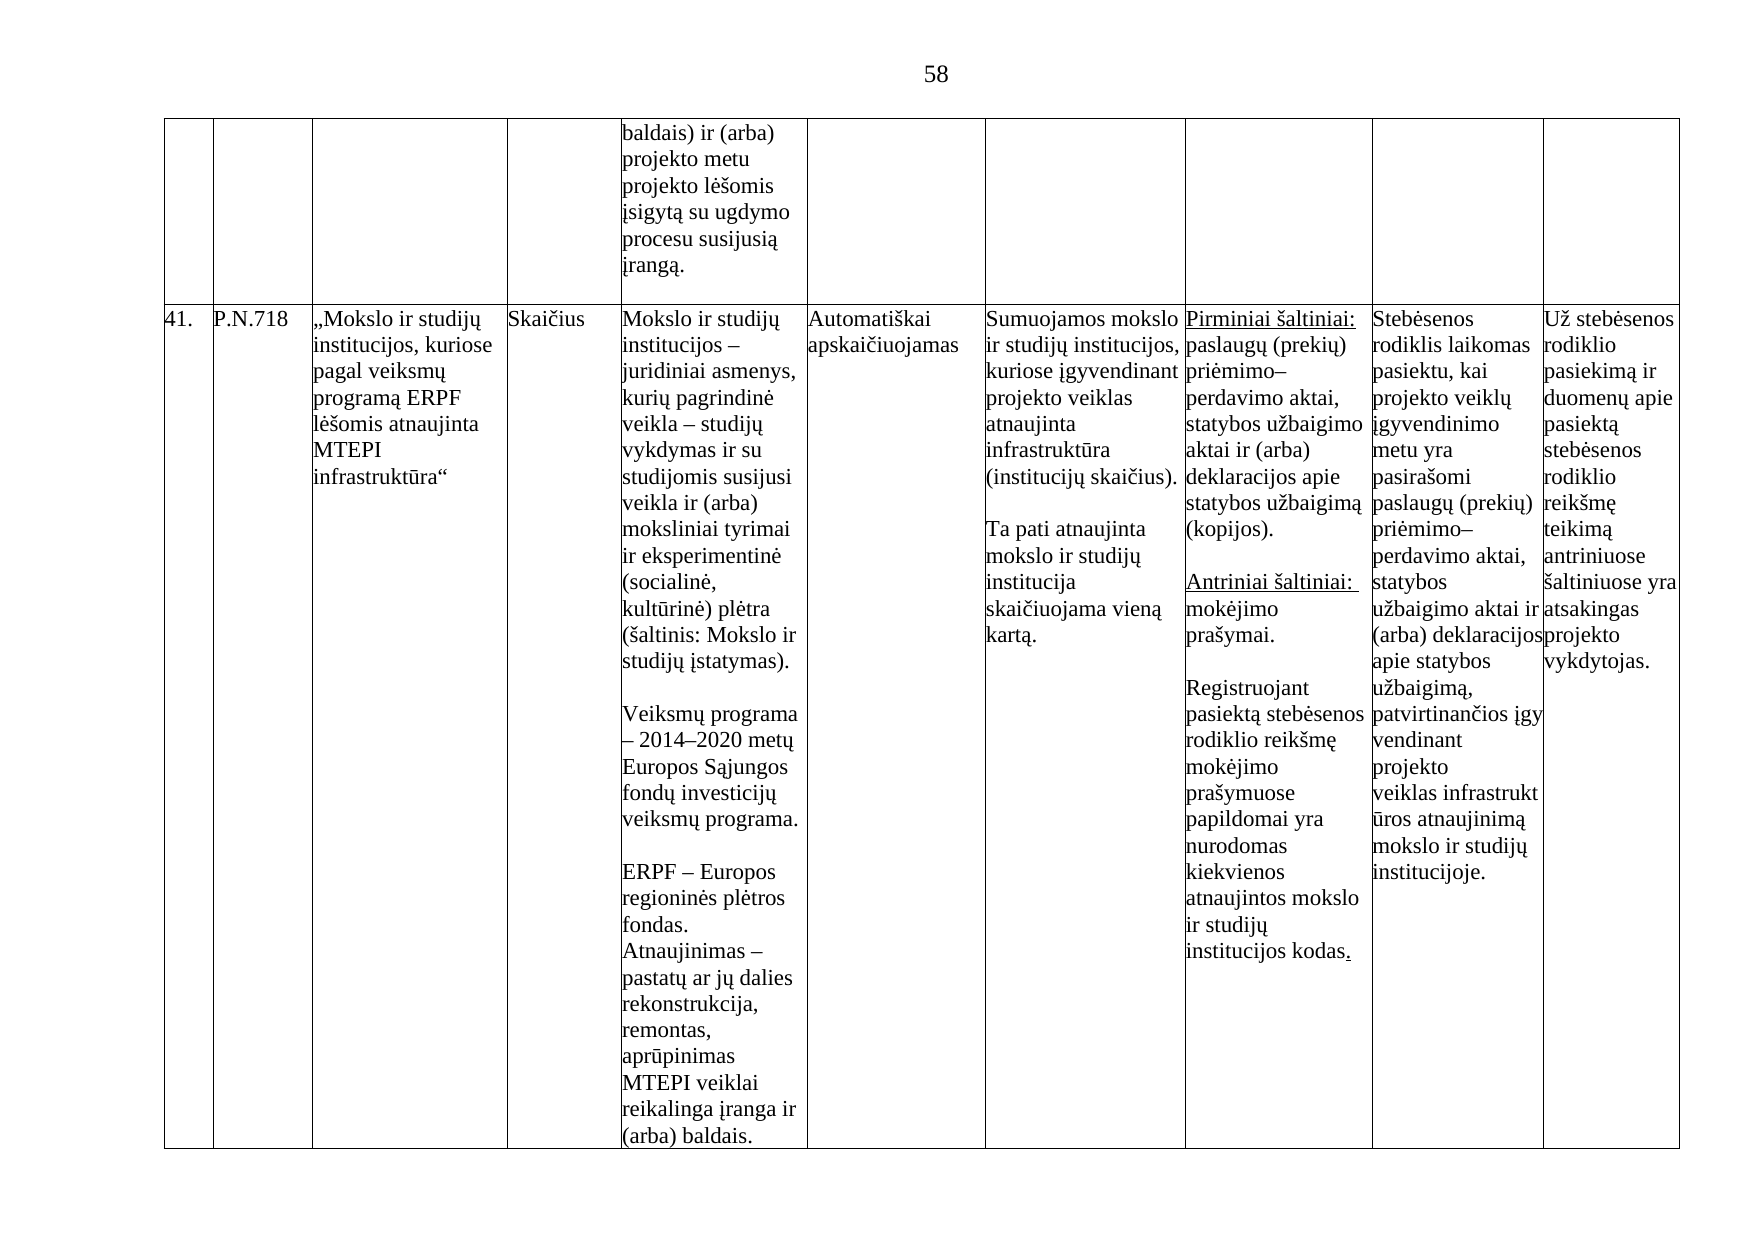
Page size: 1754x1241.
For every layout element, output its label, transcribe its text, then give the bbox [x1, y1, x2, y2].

table_cell Pirminiai šaltiniai: paslaugų (prekių) priėmimo–perdavimo aktai, statybos užbaigimo aktai ir (arba) deklaracijos apie statybos užbaigimą (kopijos). Antriniai šaltiniai: mokėjimo prašymai. Registruojant pasiektą stebėsenos rodiklio reikšmę mokėjimo prašymuose papildomai yra nurodomas kiekvienos atnaujintos mokslo ir studijų institucijos kodas. [1186, 305, 1372, 1148]
table_cell [1186, 119, 1372, 304]
table_cell Sumuojamos mokslo ir studijų institucijos, kuriose įgyvendinant projekto veiklas atnaujinta infrastruktūra (institucijų skaičius). Ta pati atnaujinta mokslo ir studijų institucija skaičiuojama vieną kartą. [986, 305, 1185, 1148]
table_cell [1373, 119, 1543, 304]
table_cell [508, 119, 621, 304]
table_cell „Mokslo ir studijų institucijos, kuriose pagal veiksmų programą ERPF lėšomis atnaujinta MTEPI infrastruktūra“ [313, 305, 507, 1148]
table_cell [313, 119, 507, 304]
table_cell baldais) ir (arba) projekto metu projekto lėšomis įsigytą su ugdymo procesu susijusią įrangą. [622, 119, 807, 304]
table_cell Stebėsenos rodiklis laikomas pasiektu, kai projekto veiklų įgyvendinimo metu yra pasirašomi paslaugų (prekių) priėmimo– perdavimo aktai, statybos užbaigimo aktai ir (arba) deklaracijos apie statybos užbaigimą, patvirtinančios įgyvendinant projekto veiklas infrastruktūros atnaujinimą mokslo ir studijų institucijoje. [1373, 305, 1543, 1148]
table_cell [214, 119, 312, 304]
table_cell Mokslo ir studijų institucijos – juridiniai asmenys, kurių pagrindinė veikla – studijų vykdymas ir su studijomis susijusi veikla ir (arba) moksliniai tyrimai ir eksperimentinė (socialinė, kultūrinė) plėtra (šaltinis: Mokslo ir studijų įstatymas). Veiksmų programa – 2014–2020 metų Europos Sąjungos fondų investicijų veiksmų programa. ERPF – Europos regioninės plėtros fondas. Atnaujinimas – pastatų ar jų dalies rekonstrukcija, remontas, aprūpinimas MTEPI veiklai reikalinga įranga ir (arba) baldais. [622, 305, 807, 1148]
table_cell Automatiškai apskaičiuojamas [808, 305, 985, 1148]
table_cell Už stebėsenos rodiklio pasiekimą ir duomenų apie pasiektą stebėsenos rodiklio reikšmę teikimą antriniuose šaltiniuose yra atsakingas projekto vykdytojas. [1544, 305, 1679, 1148]
table_cell 41. [165, 305, 213, 1148]
table_cell Skaičius [508, 305, 621, 1148]
table_cell P.N.718 [214, 305, 312, 1148]
table_cell [1544, 119, 1679, 304]
table_cell [165, 119, 213, 304]
table_cell [986, 119, 1185, 304]
table_cell [808, 119, 985, 304]
